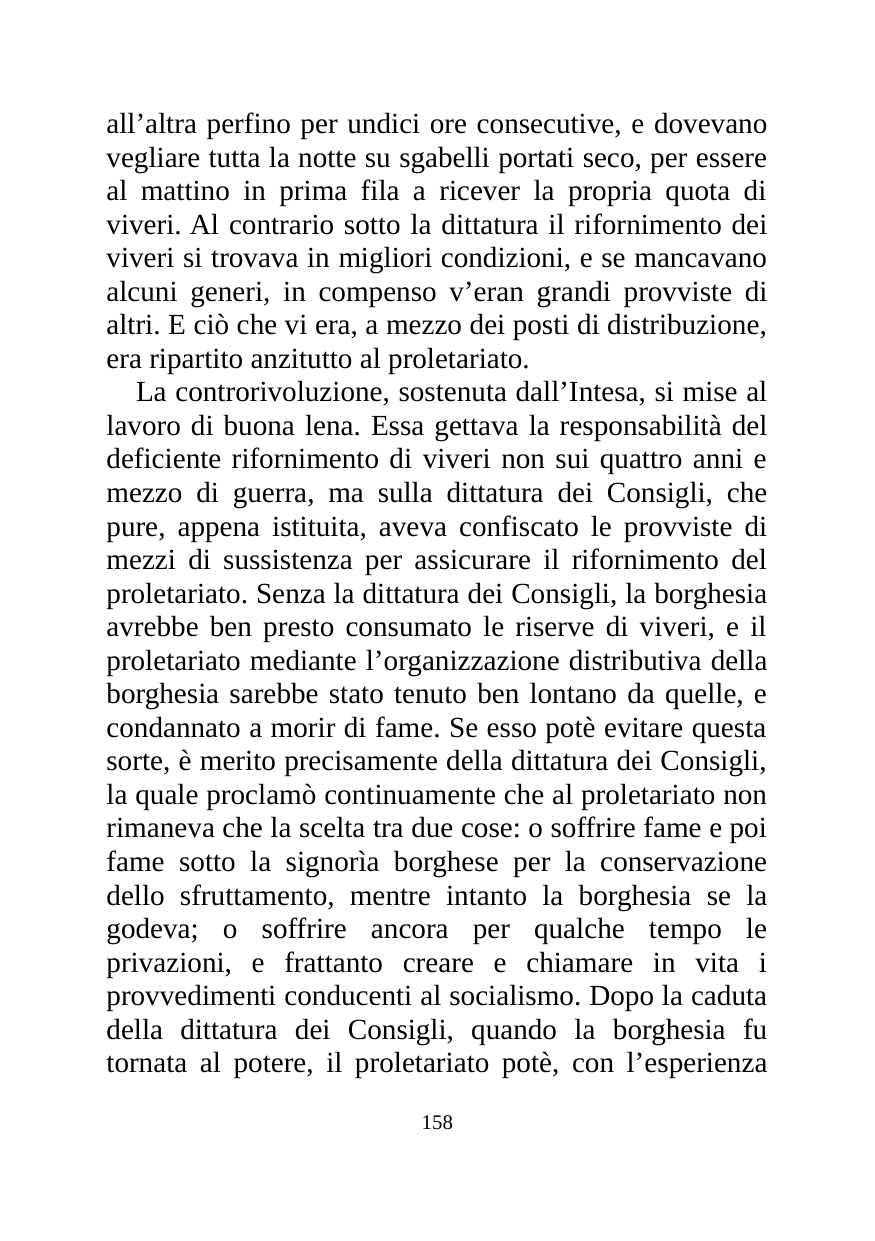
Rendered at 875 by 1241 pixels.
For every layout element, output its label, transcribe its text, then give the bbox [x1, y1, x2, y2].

text all’altra perfino per undici ore consecutive, e dovevano vegliare tutta la notte su sgabelli portati seco, per essere al mattino in prima fila a ricever la propria quota di viveri. Al contrario sotto la dittatura il rifornimento dei viveri si trovava in migliori condizioni, e se mancavano alcuni generi, in compenso v’eran grandi provviste di altri. E ciò che vi era, a mezzo dei posti di distribuzione, era ripartito anzitutto al proletariato. [106, 106, 768, 374]
text La controrivoluzione, sostenuta dall’Intesa, si mise al lavoro di buona lena. Essa gettava la responsabilità del deficiente rifornimento di viveri non sui quattro anni e mezzo di guerra, ma sulla dittatura dei Consigli, che pure, appena istituita, aveva confiscato le provviste di mezzi di sussistenza per assicurare il rifornimento del proletariato. Senza la dittatura dei Consigli, la borghesia avrebbe ben presto consumato le riserve di viveri, e il proletariato mediante l’organizzazione distributiva della borghesia sarebbe stato tenuto ben lontano da quelle, e condannato a morir di fame. Se esso potè evitare questa sorte, è merito precisamente della dittatura dei Consigli, la quale proclamò continuamente che al proletariato non rimaneva che la scelta tra due cose: o soffrire fame e poi fame sotto la signorìa borghese per la conservazione dello sfruttamento, mentre intanto la borghesia se la godeva; o soffrire ancora per qualche tempo le privazioni, e frattanto creare e chiamare in vita i provvedimenti conducenti al socialismo. Dopo la caduta della dittatura dei Consigli, quando la borghesia fu tornata al potere, il proletariato potè, con l’esperienza [106, 374, 768, 1079]
